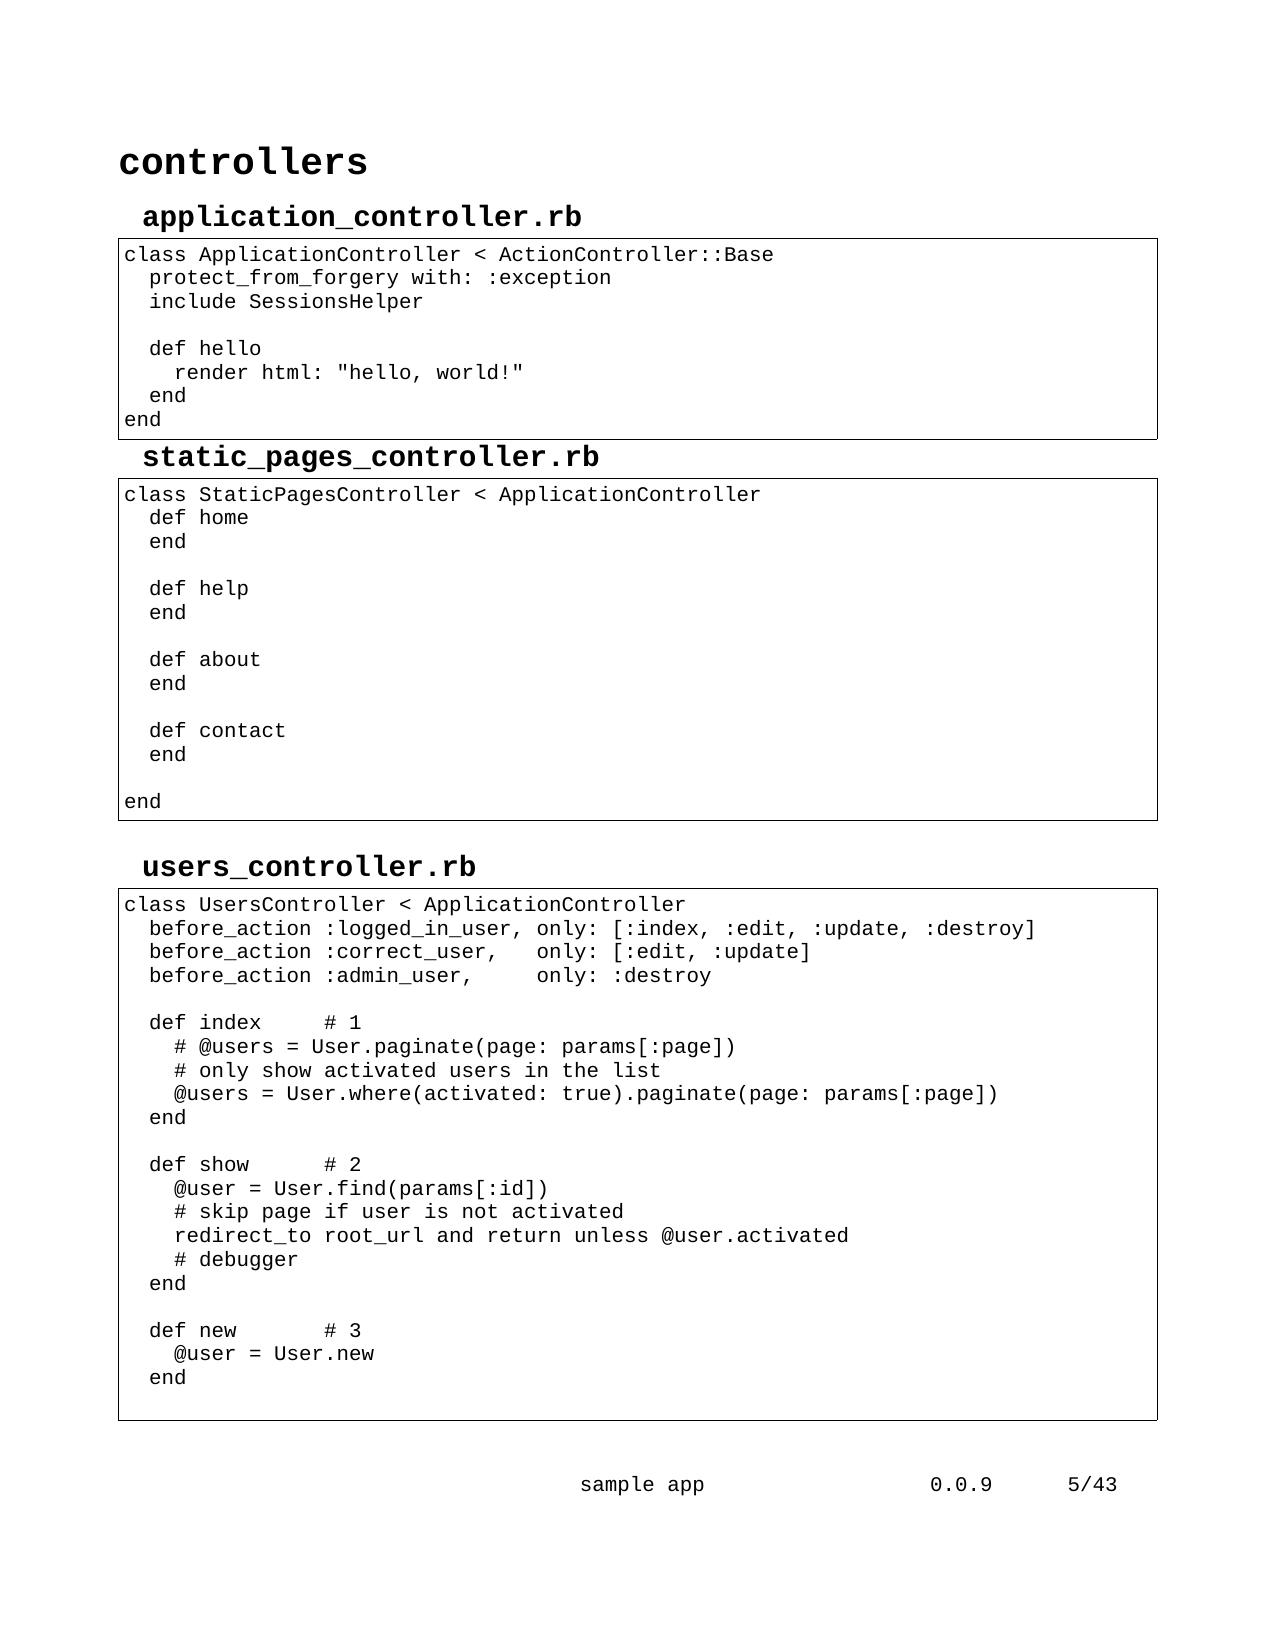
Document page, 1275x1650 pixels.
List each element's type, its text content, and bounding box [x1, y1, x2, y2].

table_header class StaticPagesController < ApplicationController def home end def help end def about end def contact end end [119, 479, 1157, 820]
subtitle application_controller.rb [142, 201, 1157, 235]
subtitle users_controller.rb [142, 852, 1157, 885]
table_header class UsersController < ApplicationController before_action :logged_in_user, only: [:index, :edit, :update, :destroy] before_action :correct_user, only: [:edit, :update] before_action :admin_user, only: :destroy def index # 1 # @users = User.paginate(page: params[:page]) # only show activated users in the list @users = User.where(activated: true).paginate(page: params[:page]) end def show # 2 @user = User.find(params[:id]) # skip page if user is not activated redirect_to root_url and return unless @user.activated # debugger end def new # 3 @user = User.new end [119, 889, 1157, 1420]
table_header class ApplicationController < ActionController::Base protect_from_forgery with: :exception include SessionsHelper def hello render html: "hello, world!" end end [119, 239, 1157, 438]
subtitle static_pages_controller.rb [142, 441, 1157, 475]
subtitle controllers [118, 143, 1157, 186]
